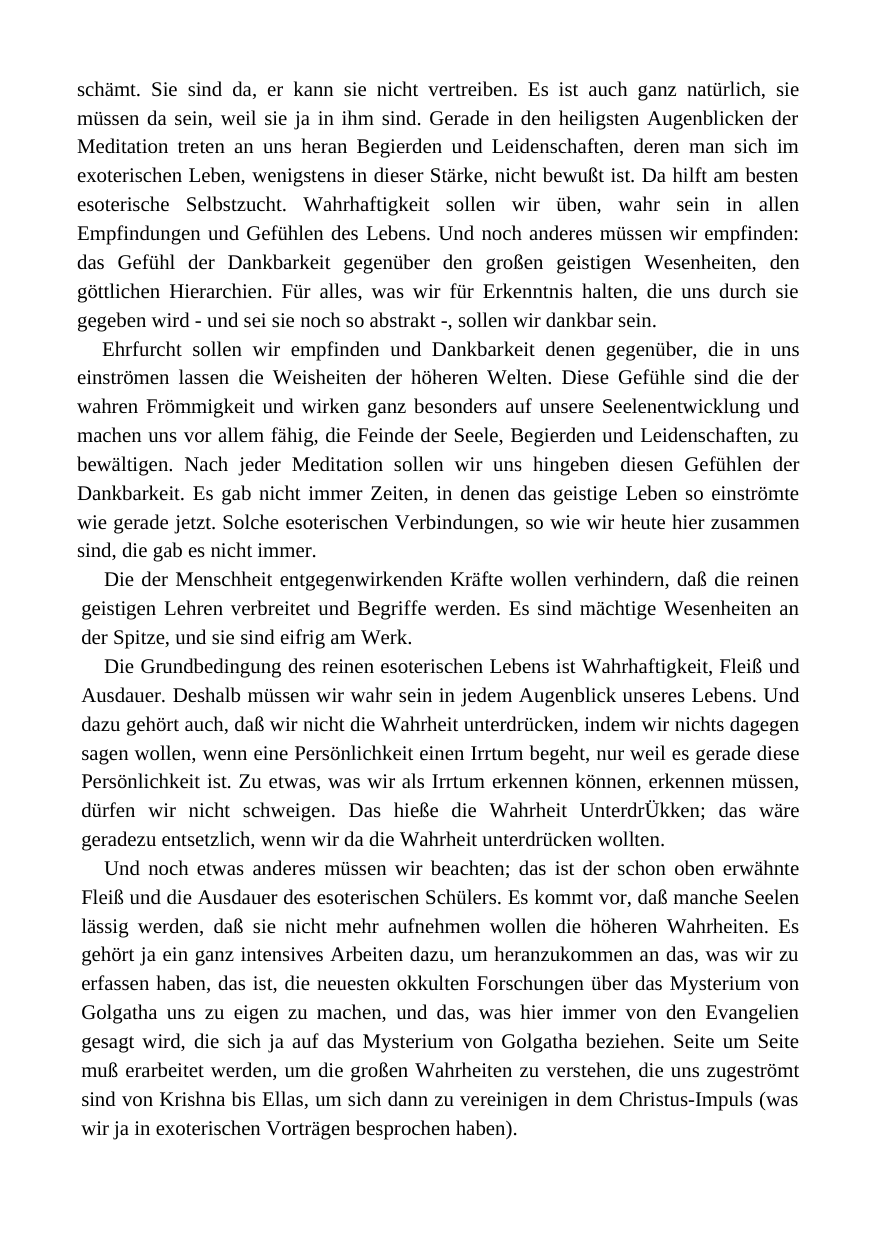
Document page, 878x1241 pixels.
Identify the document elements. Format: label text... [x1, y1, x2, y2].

text Die der Menschheit entgegenwirkenden Kräfte wollen verhindern, daß die reinen geistigen Lehren verbreitet und Begriffe werden. Es sind mächtige Wesenheiten an der Spitze, und sie sind eifrig am Werk. [81, 567, 800, 649]
text schämt. Sie sind da, er kann sie nicht vertreiben. Es ist auch ganz natürlich, sie müssen da sein, weil sie ja in ihm sind. Gerade in den heiligsten Augenblicken der Meditation treten an uns heran Begierden und Leidenschaften, deren man sich im exoterischen Leben, wenigstens in dieser Stärke, nicht bewußt ist. Da hilft am besten esoterische Selbstzucht. Wahrhaftigkeit sollen wir üben, wahr sein in allen Empfindungen und Gefühlen des Lebens. Und noch anderes müssen wir empfinden: das Gefühl der Dankbarkeit gegenüber den großen geistigen Wesenheiten, den göttlichen Hierarchien. Für alles, was wir für Erkenntnis halten, die uns durch sie gegeben wird - und sei sie noch so abstrakt -, sollen wir dankbar sein. [77, 77, 800, 332]
text Die Grundbedingung des reinen esoterischen Lebens ist Wahrhaftigkeit, Fleiß und Ausdauer. Deshalb müssen wir wahr sein in jedem Augenblick unseres Lebens. Und dazu gehört auch, daß wir nicht die Wahrheit unterdrücken, indem wir nichts dagegen sagen wollen, wenn eine Persönlichkeit einen Irrtum begeht, nur weil es gerade diese Persönlichkeit ist. Zu etwas, was wir als Irrtum erkennen können, erkennen müssen, dürfen wir nicht schweigen. Das hieße die Wahrheit UnterdrÜkken; das wäre geradezu entsetzlich, wenn wir da die Wahrheit unterdrücken wollten. [81, 654, 800, 851]
text Ehrfurcht sollen wir empfinden und Dankbarkeit denen gegenüber, die in uns einströmen lassen die Weisheiten der höheren Welten. Diese Gefühle sind die der wahren Frömmigkeit und wirken ganz besonders auf unsere Seelenentwicklung und machen uns vor allem fähig, die Feinde der Seele, Begierden und Leidenschaften, zu bewältigen. Nach jeder Meditation sollen wir uns hingeben diesen Gefühlen der Dankbarkeit. Es gab nicht immer Zeiten, in denen das geistige Leben so einströmte wie gerade jetzt. Solche esoterischen Verbindungen, so wie wir heute hier zusammen sind, die gab es nicht immer. [77, 336, 800, 562]
text Und noch etwas anderes müssen wir beachten; das ist der schon oben erwähnte Fleiß und die Ausdauer des esoterischen Schülers. Es kommt vor, daß manche Seelen lässig werden, daß sie nicht mehr aufnehmen wollen die höheren Wahrheiten. Es gehört ja ein ganz intensives Arbeiten dazu, um heranzukommen an das, was wir zu erfassen haben, das ist, die neuesten okkulten Forschungen über das Mysterium von Golgatha uns zu eigen zu machen, und das, was hier immer von den Evangelien gesagt wird, die sich ja auf das Mysterium von Golgatha beziehen. Seite um Seite muß erarbeitet werden, um die großen Wahrheiten zu verstehen, die uns zugeströmt sind von Krishna bis Ellas, um sich dann zu vereinigen in dem Christus-Impuls (was wir ja in exoterischen Vorträgen besprochen haben). [81, 856, 800, 1139]
